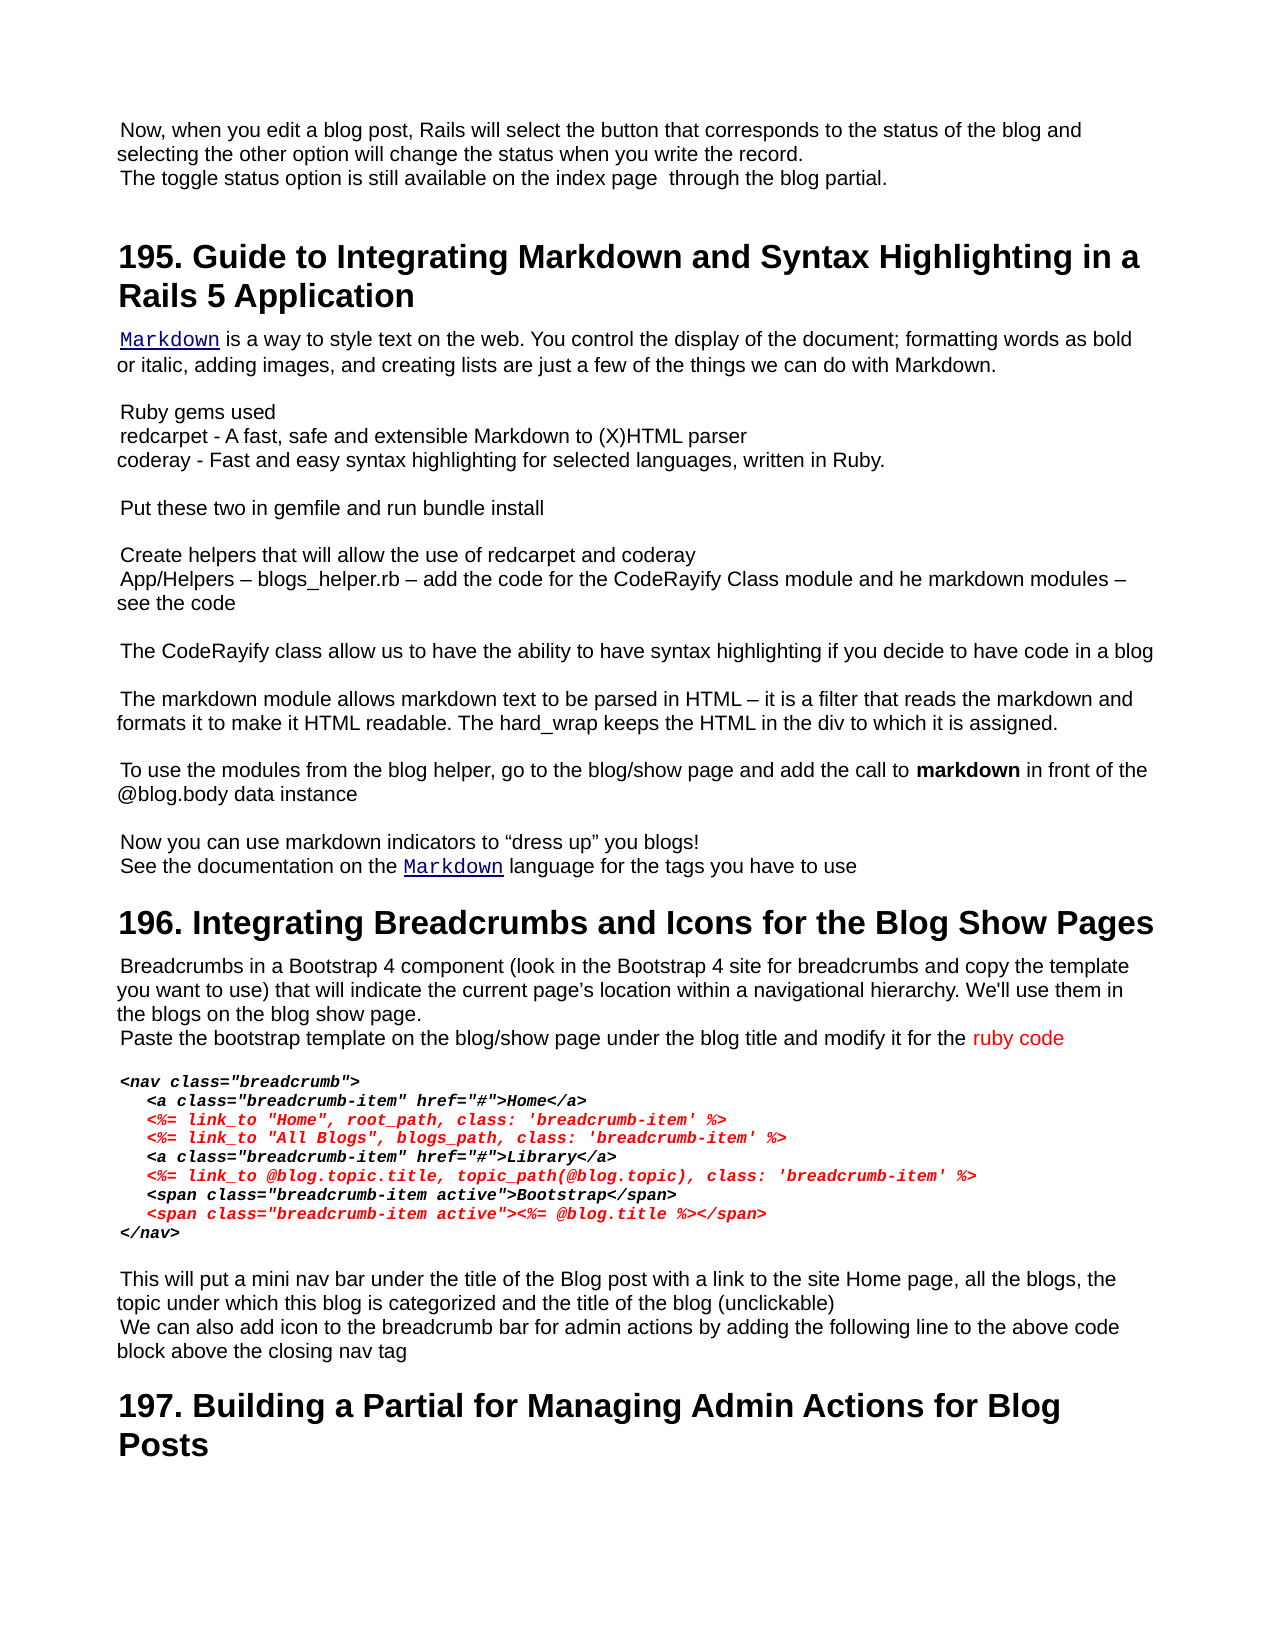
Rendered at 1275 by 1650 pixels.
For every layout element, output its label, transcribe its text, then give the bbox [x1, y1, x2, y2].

text Create helpers that will allow the use of redcarpet and coderay [117, 543, 1157, 567]
text <span class="breadcrumb-item active"><%= @blog.title %></span> [117, 1205, 1157, 1224]
text The toggle status option is still available on the index page through the blog partial. [117, 166, 1157, 190]
text This will put a mini nav bar under the title of the Blog post with a link to the site Home page, all the blogs, the topic under which this blog is categorized and the title of the blog (unclickable) [117, 1267, 1157, 1314]
text Put these two in gemfile and run bundle install [117, 496, 1157, 519]
text <span class="breadcrumb-item active">Bootstrap</span> [117, 1186, 1157, 1205]
text To use the modules from the blog helper, go to the blog/show page and add the call to markdown in front of the @blog.body data instance [117, 758, 1157, 806]
text <%= link_to "All Blogs", blogs_path, class: 'breadcrumb-item' %> [117, 1130, 1157, 1149]
text The markdown module allows markdown text to be parsed in HTML – it is a filter that reads the markdown and formats it to make it HTML readable. The hard_wrap keeps the HTML in the div to which it is assigned. [117, 686, 1157, 734]
text <nav class="breadcrumb"> [117, 1073, 1157, 1092]
text <%= link_to @blog.topic.title, topic_path(@blog.topic), class: 'breadcrumb-item' %> [117, 1168, 1157, 1186]
text See the documentation on the Markdown language for the tags you have to use [117, 853, 1157, 879]
text Now you can use markdown indicators to “dress up” you blogs! [117, 829, 1157, 853]
text We can also add icon to the breadcrumb bar for admin actions by adding the following line to the above code block above the closing nav tag [117, 1314, 1157, 1362]
text Paste the bootstrap template on the blog/show page under the blog title and modify it for the ruby code [117, 1026, 1157, 1050]
text <a class="breadcrumb-item" href="#">Library</a> [117, 1149, 1157, 1168]
subtitle 195. Guide to Integrating Markdown and Syntax Highlighting in a Rails 5 Application [118, 237, 1157, 314]
text Breadcrumbs in a Bootstrap 4 component (look in the Bootstrap 4 site for breadcrumbs and copy the template you want to use) that will indicate the current page’s location within a navigational hierarchy. We'll use them in the blogs on the blog show page. [117, 954, 1157, 1026]
text redcarpet - A fast, safe and extensible Markdown to (X)HTML parser [117, 424, 1157, 448]
text <%= link_to "Home", root_path, class: 'breadcrumb-item' %> [117, 1111, 1157, 1130]
text Ruby gems used [117, 400, 1157, 424]
text </nav> [117, 1224, 1157, 1243]
text <a class="breadcrumb-item" href="#">Home</a> [117, 1092, 1157, 1111]
text The CodeRayify class allow us to have the ability to have syntax highlighting if you decide to have code in a blog [117, 639, 1157, 663]
subtitle 197. Building a Partial for Managing Admin Actions for Blog Posts [118, 1386, 1157, 1463]
subtitle 196. Integrating Breadcrumbs and Icons for the Blog Show Pages [118, 903, 1157, 941]
text Markdown is a way to style text on the web. You control the display of the document; formatting words as bold or italic, adding images, and creating lists are just a few of the things we can do with Markdown. [117, 327, 1157, 376]
text App/Helpers – blogs_helper.rb – add the code for the CodeRayify Class module and he markdown modules – see the code [117, 567, 1157, 615]
text Now, when you edit a blog post, Rails will select the button that corresponds to the status of the blog and selecting the other option will change the status when you write the record. [117, 118, 1157, 166]
text coderay - Fast and easy syntax highlighting for selected languages, written in Ruby. [117, 448, 1157, 472]
